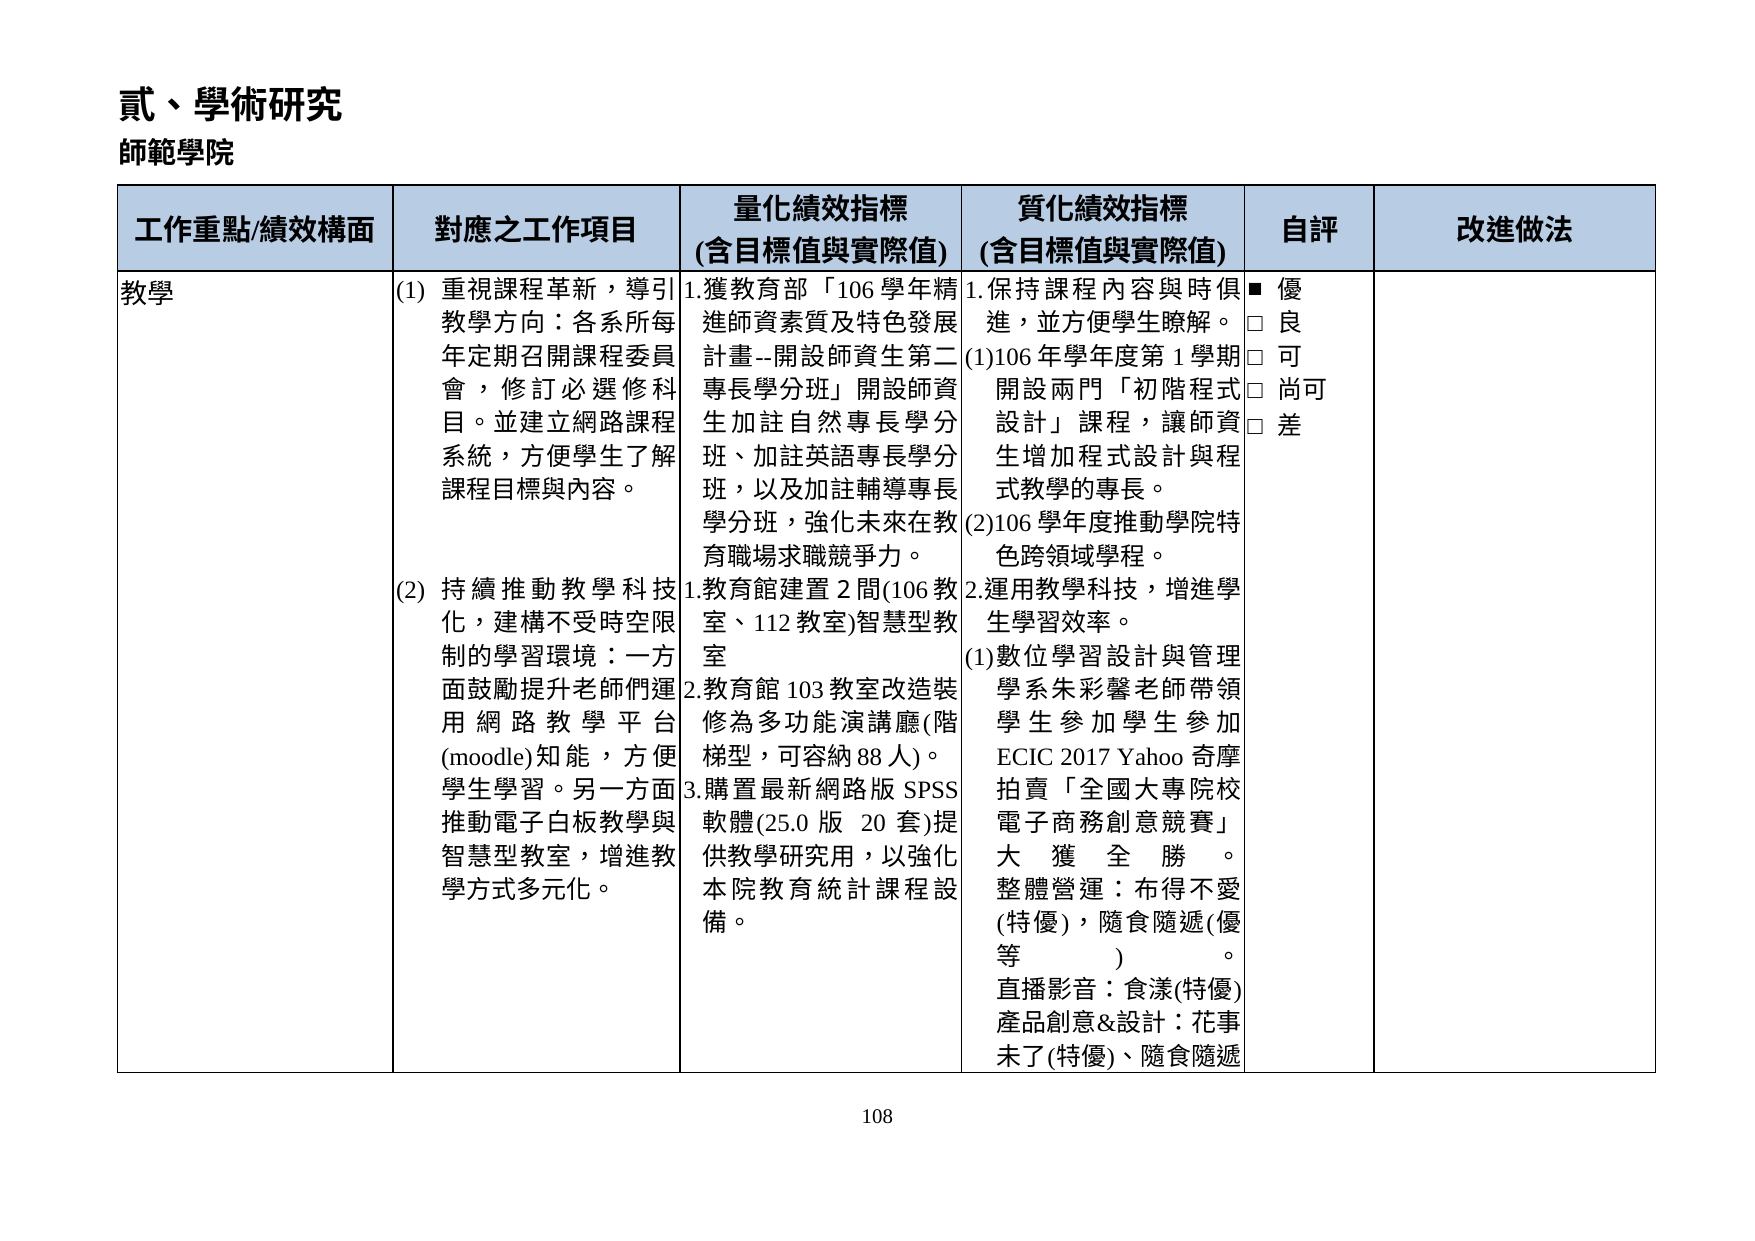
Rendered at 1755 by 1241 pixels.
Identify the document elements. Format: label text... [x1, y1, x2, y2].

table_header 改進做法 [1375, 186, 1655, 270]
table_cell 教學 [118, 272, 392, 1072]
table_header 工作重點/績效構面 [118, 186, 392, 270]
table_header 量化績效指標 (含目標值與實際值) [681, 186, 961, 270]
table_header 質化績效指標 (含目標值與實際值) [962, 186, 1244, 270]
table_cell 1.獲教育部「106學年精進師資素質及特色發展計畫--開設師資生第二專長學分班」開設師資生加註自然專長學分班、加註英語專長學分班，以及加註輔導專長學分班，強化未來在教育職場求職競爭力。 1.教育館建置2間(106教室、112教室)智慧型教室 2.教育館103教室改造裝修為多功能演講廳(階梯型，可容納88人)。 3.購置最新網路版SPSS 軟體(25.0 版 20 套)提供教學研究用，以強化本院教育統計課程設備。 [681, 272, 961, 1072]
table_cell ■ 優 □ 良 □ 可 □ 尚可 □ 差 [1245, 272, 1373, 1072]
table_cell 1.保持課程內容與時俱進，並方便學生瞭解。 (1)106年學年度第1學期開設兩門「初階程式設計」課程，讓師資生增加程式設計與程式教學的專長。 (2)106學年度推動學院特色跨領域學程。 2.運用教學科技，增進學生學習效率。 (1)數位學習設計與管理學系朱彩馨老師帶領學生參加學生參加ECIC 2017 Yahoo 奇摩拍賣「全國大專院校電子商務創意競賽」大獲全勝。 整體營運：布得不愛 (特優)，隨食隨遞(優等)。 直播影音：食漾(特優) 產品創意&設計：花事未了(特優)、隨食隨遞 [962, 272, 1244, 1072]
text 師範學院 [118, 129, 1636, 172]
table_cell [1375, 272, 1655, 1072]
table_header 自評 [1245, 186, 1373, 270]
table_cell 重視課程革新，導引教學方向：各系所每年定期召開課程委員會，修訂必選修科目。並建立網路課程系統，方便學生了解課程目標與內容。 持續推動教學科技化，建構不受時空限制的學習環境：一方面鼓勵提升老師們運用網路教學平台(moodle)知能，方便學生學習。另一方面推動電子白板教學與智慧型教室，增進教學方式多元化。 [394, 272, 679, 1072]
text 貳、學術研究 [118, 75, 1636, 129]
table_header 對應之工作項目 [394, 186, 679, 270]
